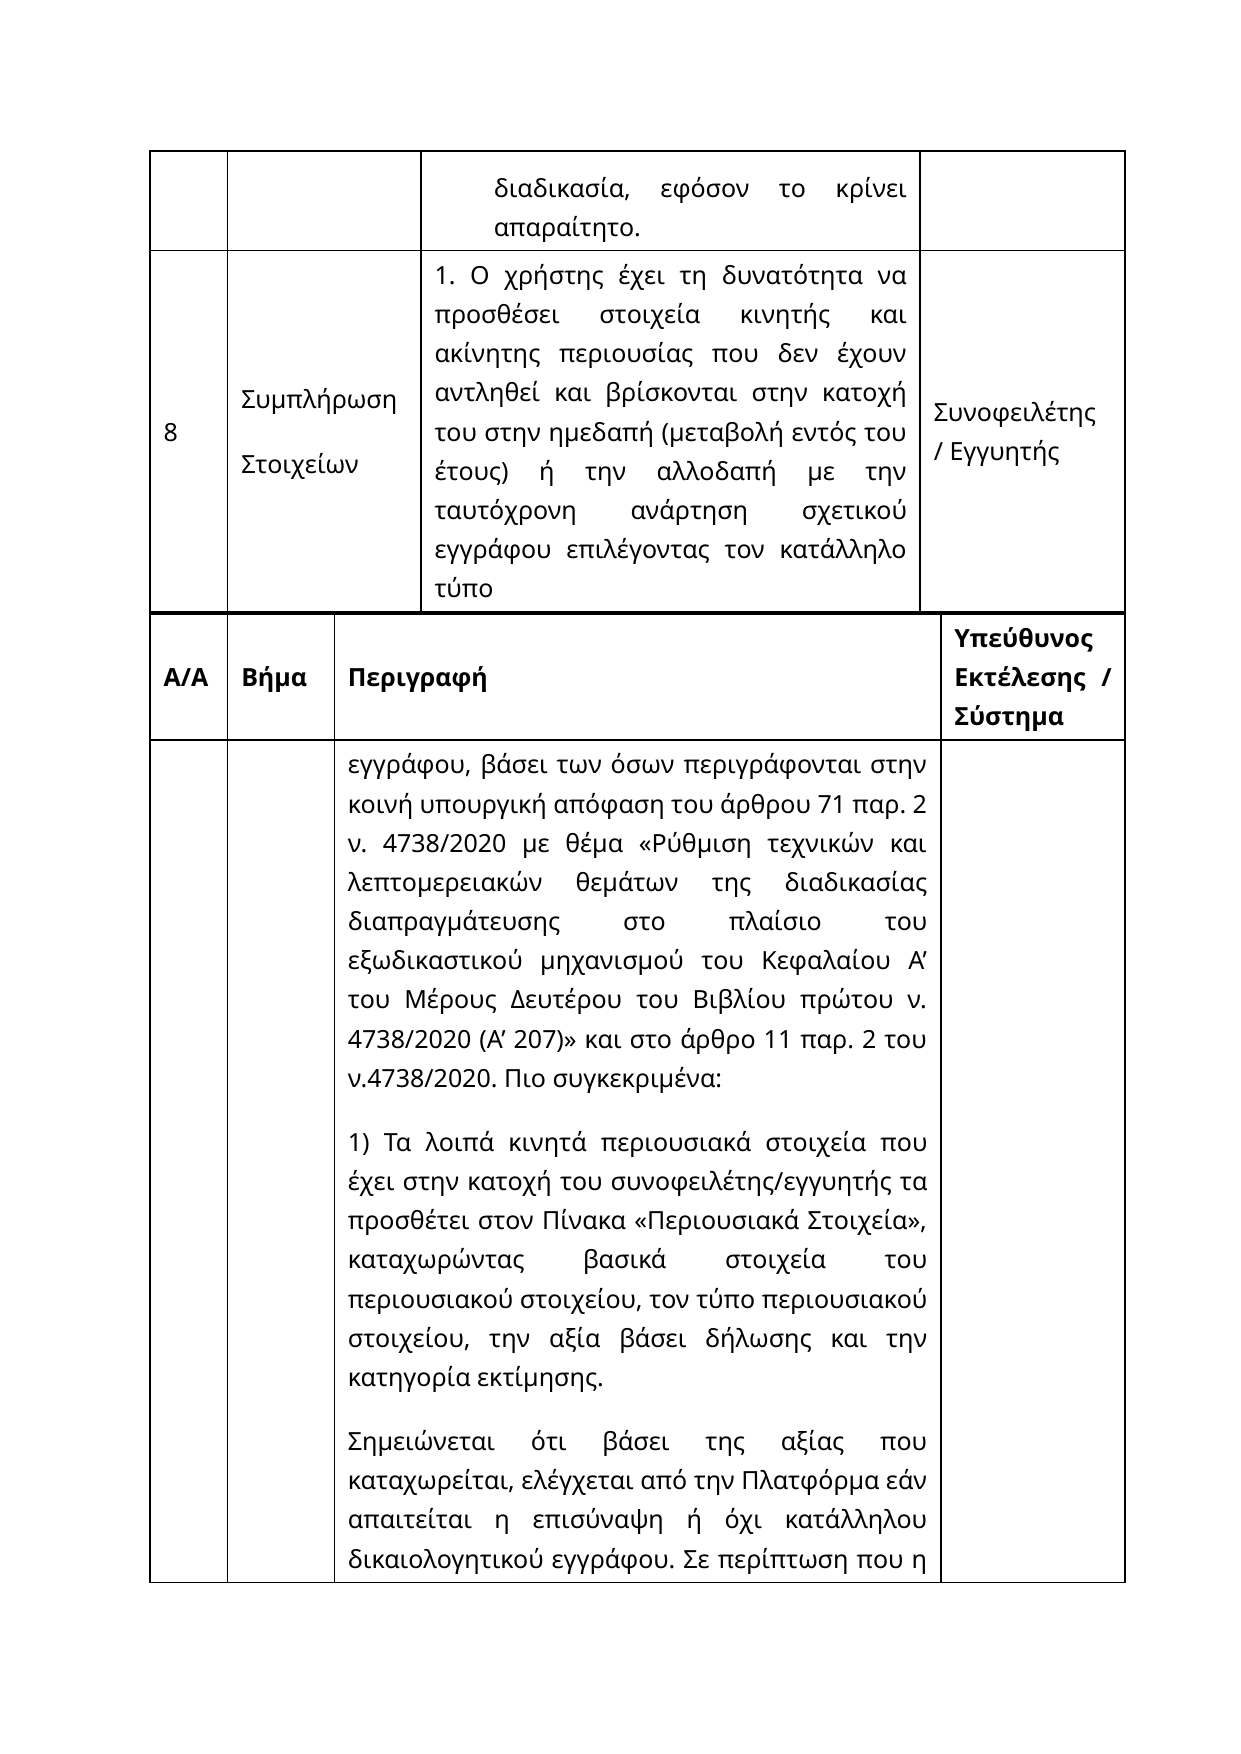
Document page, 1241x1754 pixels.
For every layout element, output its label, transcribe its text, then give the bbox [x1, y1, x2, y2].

table_cell [228, 152, 420, 250]
table_cell [228, 741, 334, 1582]
table_header Υπεύθυνος Εκτέλεσης / Σύστημα [942, 615, 1124, 739]
table_cell [921, 152, 1124, 250]
table_cell [942, 741, 1124, 1582]
table_cell [151, 152, 227, 250]
table_cell Συνοφειλέτης / Εγγυητής [921, 251, 1124, 611]
table_cell Συμπλήρωση Στοιχείων [228, 251, 420, 611]
table_cell [151, 741, 227, 1582]
table_cell 8 [151, 251, 227, 611]
table_cell 1. Ο χρήστης έχει τη δυνατότητα να προσθέσει στοιχεία κινητής και ακίνητης περιουσίας που δεν έχουν αντληθεί και βρίσκονται στην κατοχή του στην ημεδαπή (μεταβολή εντός του έτους) ή την αλλοδαπή με την ταυτόχρονη ανάρτηση σχετικού εγγράφου επιλέγοντας τον κατάλληλο τύπο [422, 251, 919, 611]
table_header Περιγραφή [335, 615, 940, 739]
table_header Α/Α [151, 615, 227, 739]
table_header Βήμα [228, 615, 334, 739]
table_cell διαδικασία, εφόσον το κρίνει απαραίτητο. [422, 152, 919, 250]
table_cell εγγράφου, βάσει των όσων περιγράφονται στην κοινή υπουργική απόφαση του άρθρου 71 παρ. 2 ν. 4738/2020 με θέμα «Ρύθμιση τεχνικών και λεπτομερειακών θεμάτων της διαδικασίας διαπραγμάτευσης στο πλαίσιο του εξωδικαστικού μηχανισμού του Κεφαλαίου Α’ του Μέρους Δευτέρου του Βιβλίου πρώτου ν. 4738/2020 (Α’ 207)» και στο άρθρο 11 παρ. 2 του ν.4738/2020. Πιο συγκεκριμένα: 1) Τα λοιπά κινητά περιουσιακά στοιχεία που έχει στην κατοχή του συνοφειλέτης/εγγυητής τα προσθέτει στον Πίνακα «Περιουσιακά Στοιχεία», καταχωρώντας βασικά στοιχεία του περιουσιακού στοιχείου, τον τύπο περιουσιακού στοιχείου, την αξία βάσει δήλωσης και την κατηγορία εκτίμησης. Σημειώνεται ότι βάσει της αξίας που καταχωρείται, ελέγχεται από την Πλατφόρμα εάν απαιτείται η επισύναψη ή όχι κατάλληλου δικαιολογητικού εγγράφου. Σε περίπτωση που η [335, 741, 940, 1582]
